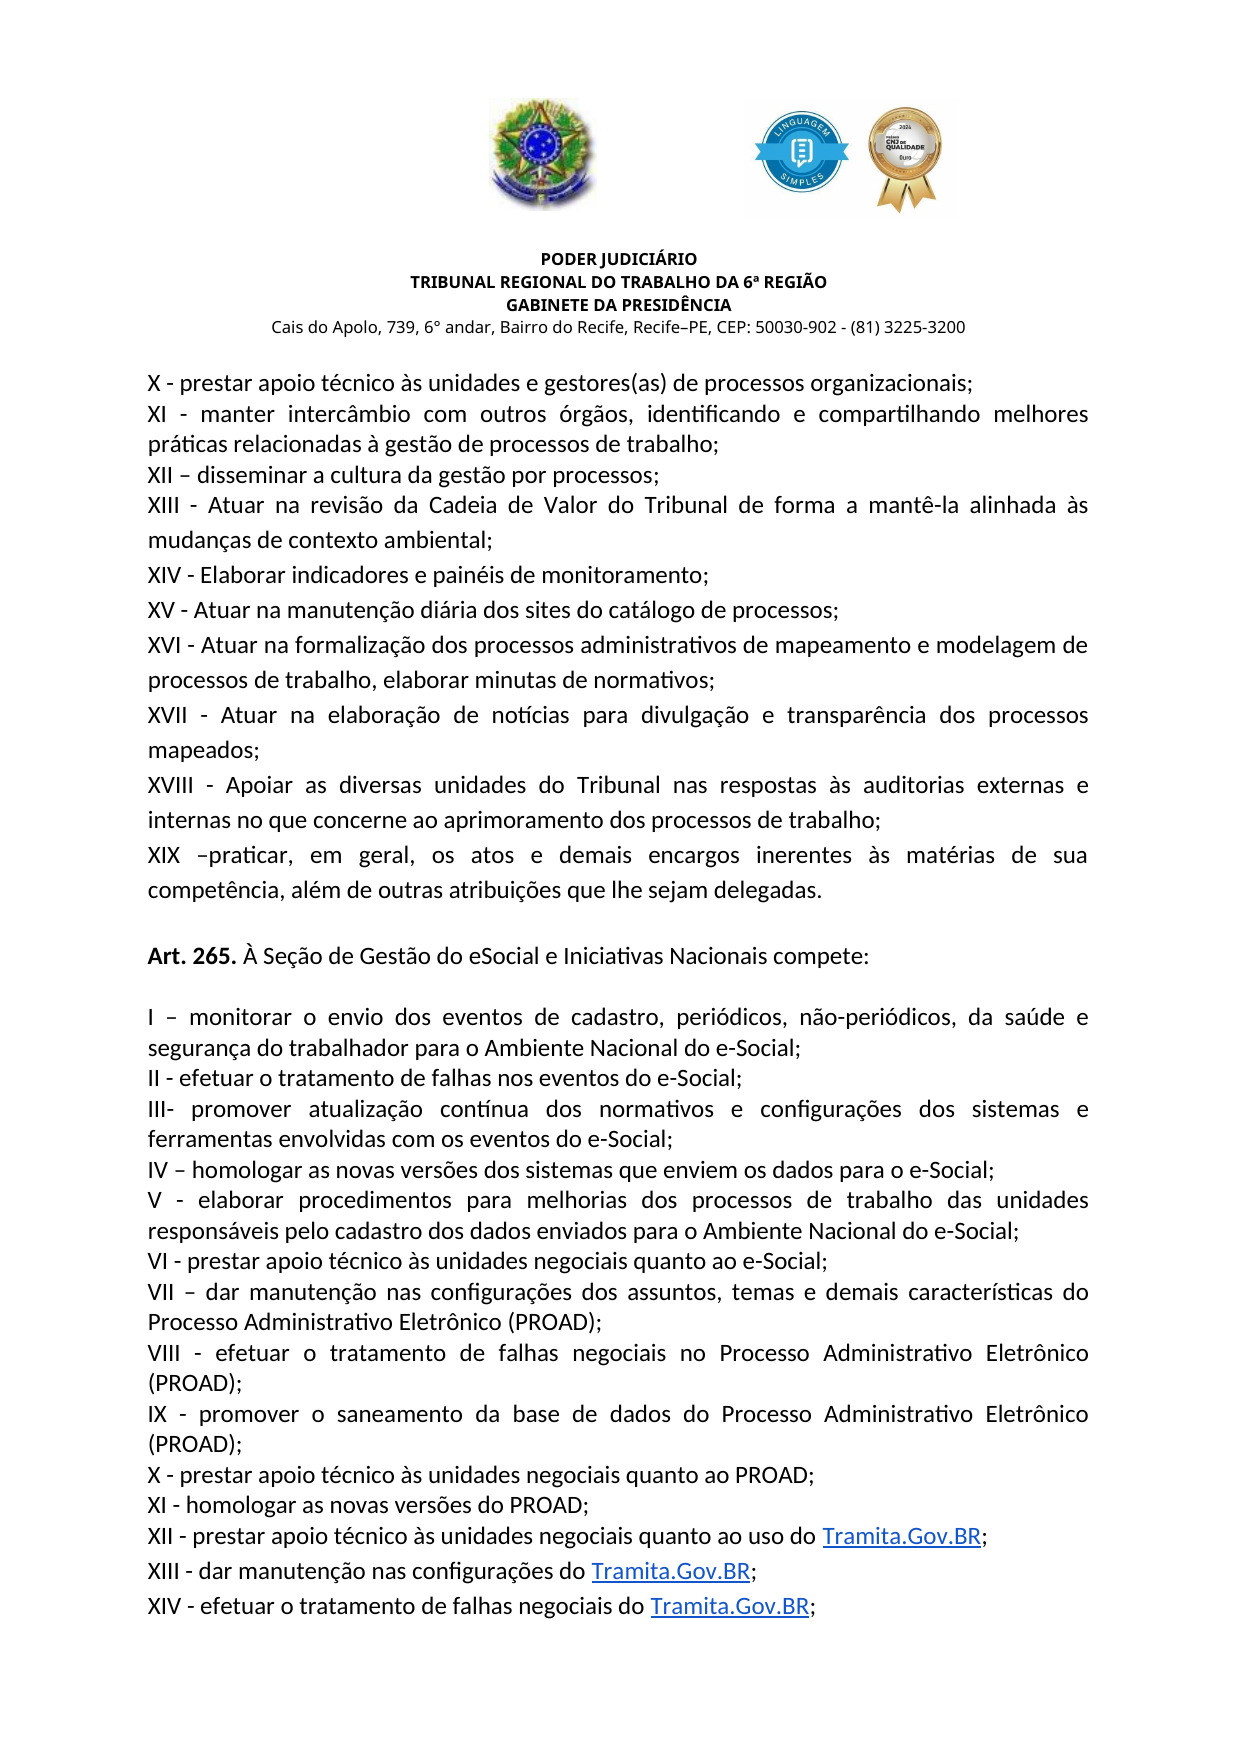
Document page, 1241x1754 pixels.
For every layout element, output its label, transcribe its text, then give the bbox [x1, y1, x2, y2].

text V - elaborar procedimentos para melhorias dos processos de trabalho das unidades responsáveis pelo cadastro dos dados enviados para o Ambiente Nacional do e-Social; [147, 1184, 1090, 1245]
text VIII - efetuar o tratamento de falhas negociais no Processo Administrativo Eletrônico (PROAD); [147, 1337, 1090, 1398]
text XVI - Atuar na formalização dos processos administrativos de mapeamento e modelagem de processos de trabalho, elaborar minutas de normativos; [148, 629, 1090, 695]
text XVIII - Apoiar as diversas unidades do Tribunal nas respostas às auditorias externas e internas no que concerne ao aprimoramento dos processos de trabalho; [148, 769, 1090, 835]
text XI - manter intercâmbio com outros órgãos, identificando e compartilhando melhores práticas relacionadas à gestão de processos de trabalho; [147, 398, 1090, 459]
text XV - Atuar na manutenção diária dos sites do catálogo de processos; [148, 594, 1090, 625]
text I – monitorar o envio dos eventos de cadastro, periódicos, não-periódicos, da saúde e segurança do trabalhador para o Ambiente Nacional do e-Social; [147, 1001, 1090, 1062]
text VII – dar manutenção nas configurações dos assuntos, temas e demais características do Processo Administrativo Eletrônico (PROAD); [147, 1276, 1090, 1337]
text IX - promover o saneamento da base de dados do Processo Administrativo Eletrônico (PROAD); [147, 1398, 1090, 1459]
text XIX –praticar, em geral, os atos e demais encargos inerentes às matérias de sua competência, além de outras atribuições que lhe sejam delegadas. [148, 839, 1090, 905]
text XI - homologar as novas versões do PROAD; [147, 1489, 1090, 1520]
text XVII - Atuar na elaboração de notícias para divulgação e transparência dos processos mapeados; [148, 699, 1090, 765]
text XIV - efetuar o tratamento de falhas negociais do Tramita.Gov.BR; [148, 1590, 1090, 1621]
text II - efetuar o tratamento de falhas nos eventos do e-Social; [147, 1062, 1090, 1093]
text XII - prestar apoio técnico às unidades negociais quanto ao uso do Tramita.Gov.BR; [148, 1520, 1090, 1551]
text XIII - Atuar na revisão da Cadeia de Valor do Tribunal de forma a mantê-la alinhada às mudanças de contexto ambiental; [148, 489, 1090, 555]
text III- promover atualização contínua dos normativos e configurações dos sistemas e ferramentas envolvidas com os eventos do e-Social; [147, 1093, 1090, 1154]
text XIII - dar manutenção nas configurações do Tramita.Gov.BR; [148, 1555, 1090, 1586]
text XIV - Elaborar indicadores e painéis de monitoramento; [148, 559, 1090, 590]
text XII – disseminar a cultura da gestão por processos; [147, 459, 1090, 489]
text Art. 265. À Seção de Gestão do eSocial e Iniciativas Nacionais compete: [147, 940, 1090, 971]
text X - prestar apoio técnico às unidades negociais quanto ao PROAD; [147, 1459, 1090, 1489]
text IV – homologar as novas versões dos sistemas que enviem os dados para o e-Social; [147, 1154, 1090, 1184]
text VI - prestar apoio técnico às unidades negociais quanto ao e-Social; [147, 1245, 1090, 1276]
text X - prestar apoio técnico às unidades e gestores(as) de processos organizacionais; [147, 367, 1090, 398]
